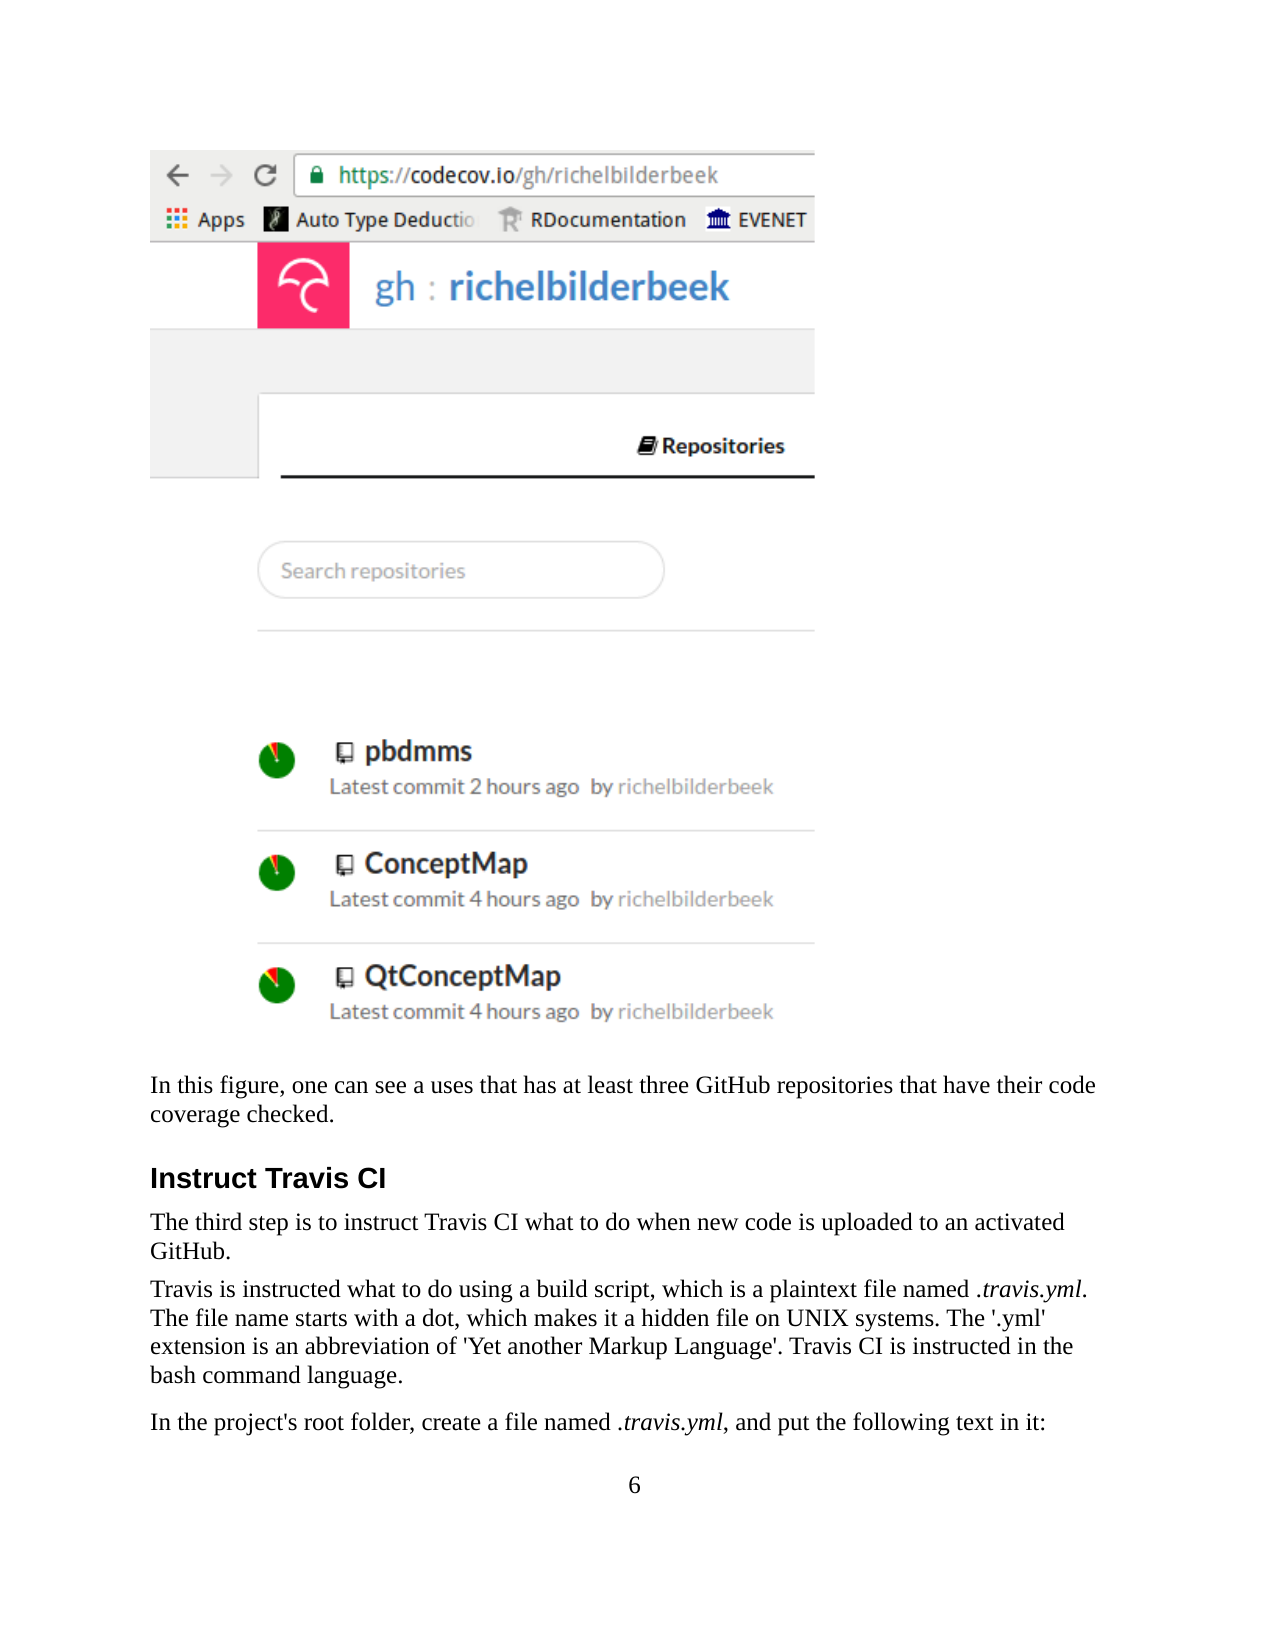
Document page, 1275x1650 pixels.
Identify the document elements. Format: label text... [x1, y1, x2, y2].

text In the project's root folder, create a file named .travis.yml, and put the following text in it: [150, 1407, 1125, 1436]
text The third step is to instruct Travis CI what to do when new code is uploaded to an activated GitHub. [150, 1207, 1125, 1265]
subtitle Instruct Travis CI [150, 1161, 1125, 1195]
text In this figure, one can see a uses that has at least three GitHub repositories that have their code coverage checked. [150, 1070, 1125, 1127]
picture [150, 150, 815, 1052]
text Travis is instructed what to do using a build script, which is a plaintext file named .travis.yml. The file name starts with a dot, which makes it a hidden file on UNIX systems. The '.yml' extension is an abbreviation of 'Yet another Markup Language'. Travis CI is instructed in the bash command language. [150, 1274, 1125, 1389]
